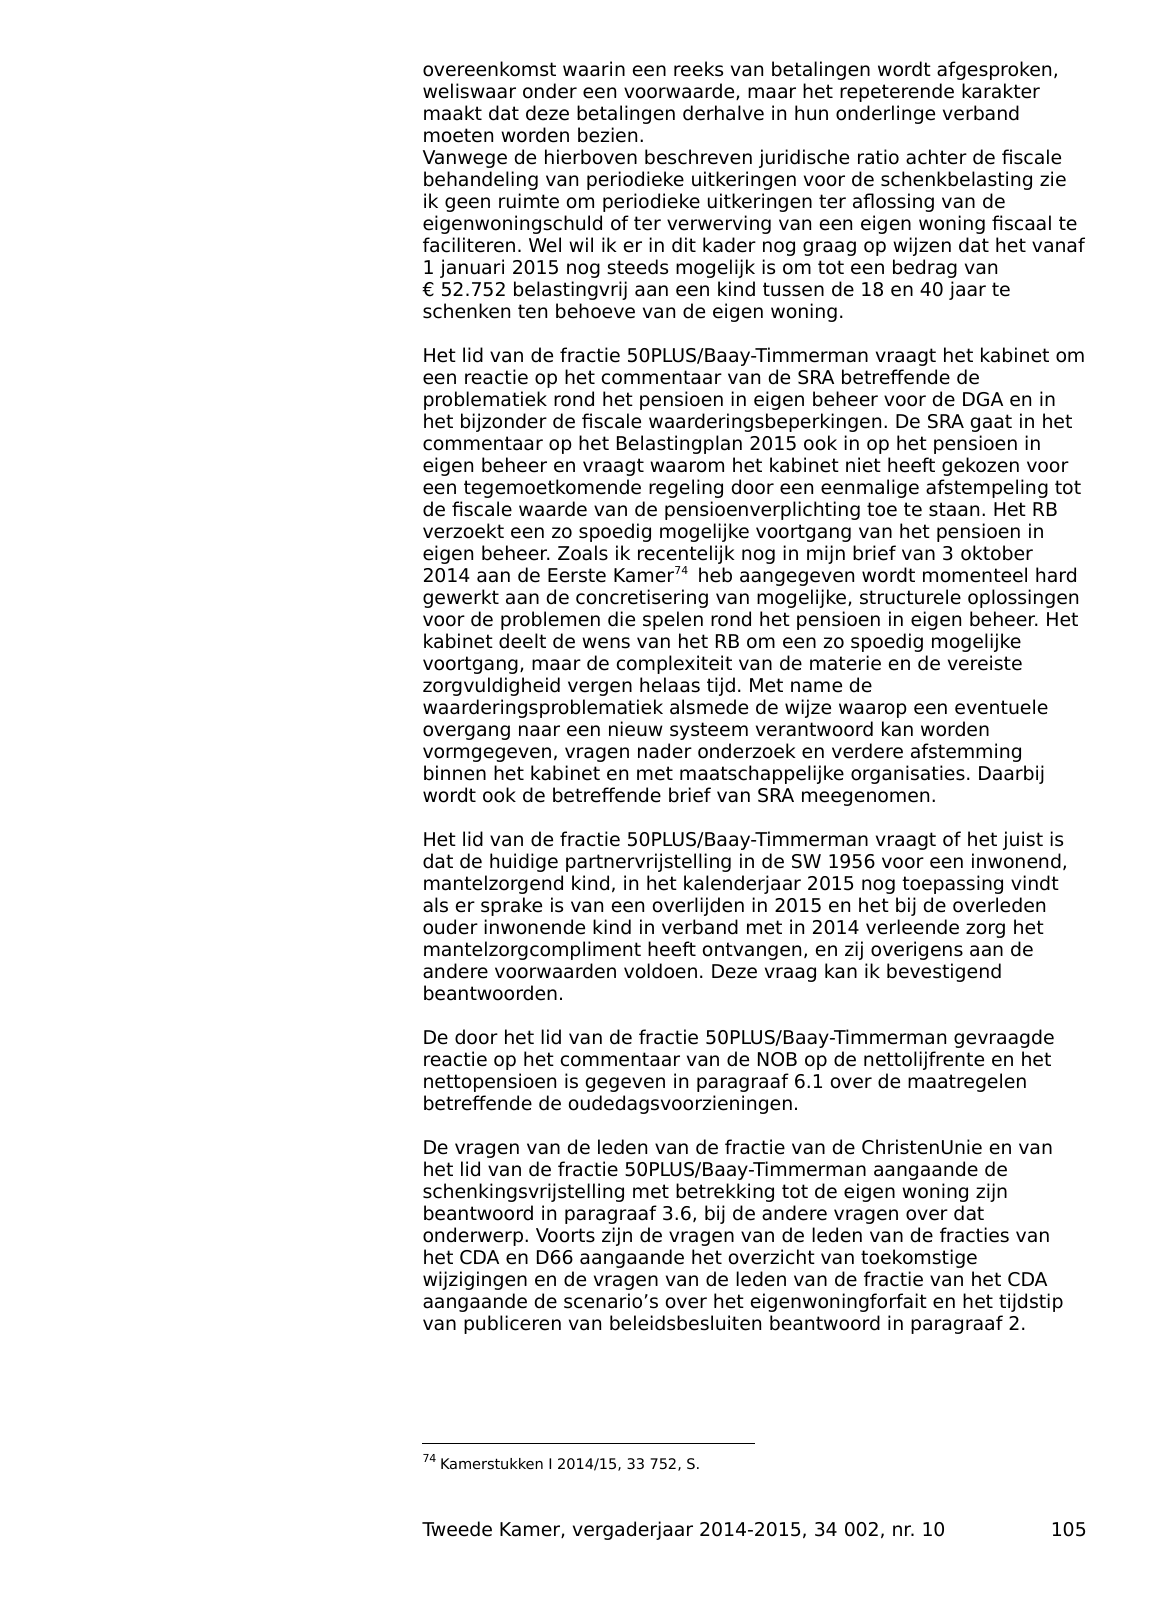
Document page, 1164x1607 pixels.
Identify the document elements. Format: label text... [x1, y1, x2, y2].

text Het lid van de fractie 50PLUS/Baay-Timmerman vraagt het kabinet om een reactie op het commentaar van de SRA betreffende de problematiek rond het pensioen in eigen beheer voor de DGA en in het bijzonder de fiscale waarderingsbeperkingen. De SRA gaat in het commentaar op het Belastingplan 2015 ook in op het pensioen in eigen beheer en vraagt waarom het kabinet niet heeft gekozen voor een tegemoetkomende regeling door een eenmalige afstempeling tot de fiscale waarde van de pensioenverplichting toe te staan. Het RB verzoekt een zo spoedig mogelijke voortgang van het pensioen in eigen beheer. Zoals ik recentelijk nog in mijn brief van 3 oktober 2014 aan de Eerste Kamer heb aangegeven wordt momenteel hard gewerkt aan de concretisering van mogelijke, structurele oplossingen voor de problemen die spelen rond het pensioen in eigen beheer. Het kabinet deelt de wens van het RB om een zo spoedig mogelijke voortgang, maar de complexiteit van de materie en de vereiste zorgvuldigheid vergen helaas tijd. Met name de waarderingsproblematiek alsmede de wijze waarop een eventuele overgang naar een nieuw systeem verantwoord kan worden vormgegeven, vragen nader onderzoek en verdere afstemming binnen het kabinet en met maatschappelijke organisaties. Daarbij wordt ook de betreffende brief van SRA meegenomen. [422, 345, 1087, 807]
text Het lid van de fractie 50PLUS/Baay-Timmerman vraagt of het juist is dat de huidige partnervrijstelling in de SW 1956 voor een inwonend, mantelzorgend kind, in het kalenderjaar 2015 nog toepassing vindt als er sprake is van een overlijden in 2015 en het bij de overleden ouder inwonende kind in verband met in 2014 verleende zorg het mantelzorgcompliment heeft ontvangen, en zij overigens aan de andere voorwaarden voldoen. Deze vraag kan ik bevestigend beantwoorden. [422, 829, 1087, 1004]
text De door het lid van de fractie 50PLUS/Baay-Timmerman gevraagde reactie op het commentaar van de NOB op de nettolijfrente en het nettopensioen is gegeven in paragraaf 6.1 over de maatregelen betreffende de oudedagsvoorzieningen. [422, 1027, 1087, 1115]
text Vanwege de hierboven beschreven juridische ratio achter de fiscale behandeling van periodieke uitkeringen voor de schenkbelasting zie ik geen ruimte om periodieke uitkeringen ter aflossing van de eigenwoningschuld of ter verwerving van een eigen woning fiscaal te faciliteren. Wel wil ik er in dit kader nog graag op wijzen dat het vanaf 1 januari 2015 nog steeds mogelijk is om tot een bedrag van € 52.752 belastingvrij aan een kind tussen de 18 en 40 jaar te schenken ten behoeve van de eigen woning. [422, 147, 1087, 323]
text overeenkomst waarin een reeks van betalingen wordt afgesproken, weliswaar onder een voorwaarde, maar het repeterende karakter maakt dat deze betalingen derhalve in hun onderlinge verband moeten worden bezien. [422, 59, 1087, 147]
text De vragen van de leden van de fractie van de ChristenUnie en van het lid van de fractie 50PLUS/Baay-Timmerman aangaande de schenkingsvrijstelling met betrekking tot de eigen woning zijn beantwoord in paragraaf 3.6, bij de andere vragen over dat onderwerp. Voorts zijn de vragen van de leden van de fracties van het CDA en D66 aangaande het overzicht van toekomstige wijzigingen en de vragen van de leden van de fractie van het CDA aangaande de scenario’s over het eigenwoningforfait en het tijdstip van publiceren van beleidsbesluiten beantwoord in paragraaf 2. [422, 1137, 1087, 1335]
text Kamerstukken I 2014/15, 33 752, S. [422, 1452, 1087, 1474]
